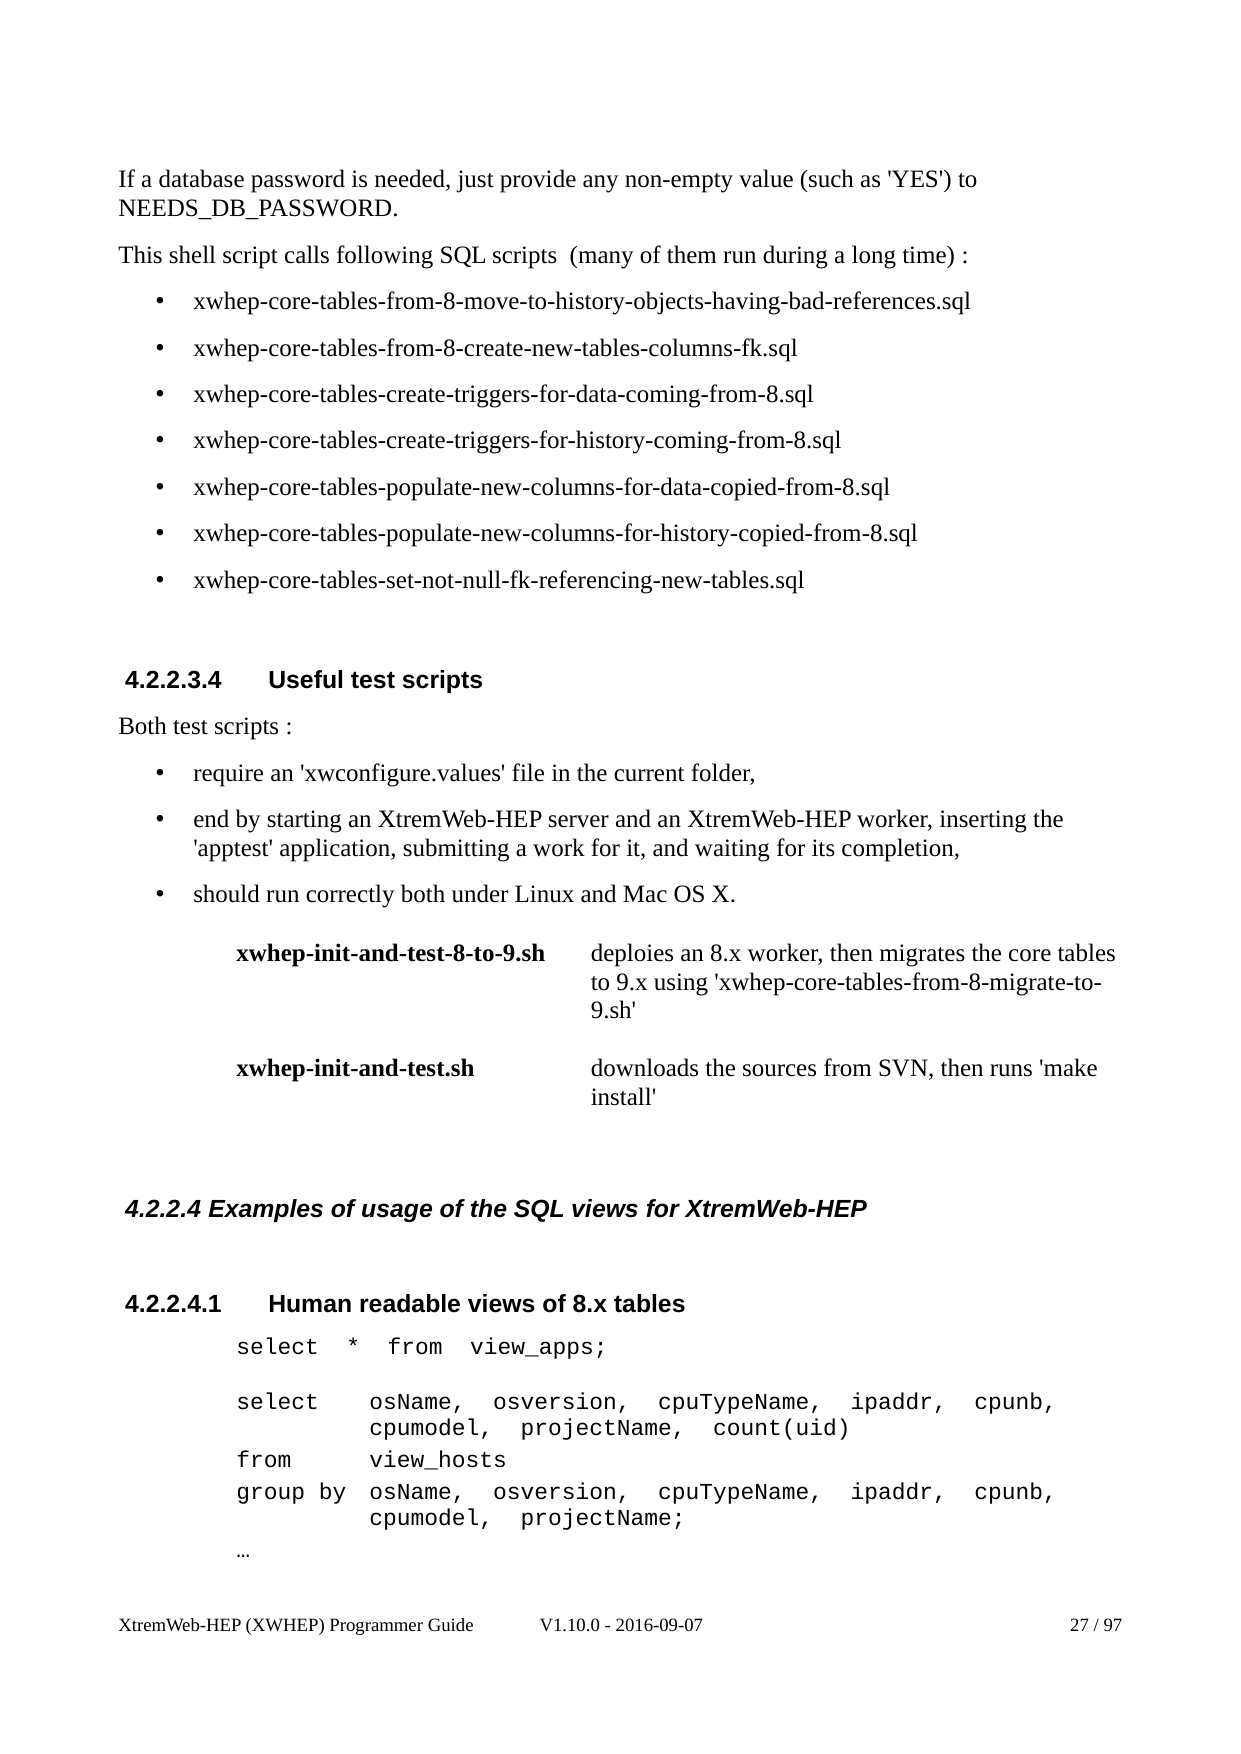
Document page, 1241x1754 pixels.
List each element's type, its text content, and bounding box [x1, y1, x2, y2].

list xwhep-core-tables-create-triggers-for-history-coming-from-8.sql [156, 426, 1122, 454]
list xwhep-core-tables-from-8-move-to-history-objects-having-bad-references.sql [156, 286, 1122, 315]
text This shell script calls following SQL scripts (many of them run during a long time) : [118, 240, 1122, 268]
text … [236, 1538, 1122, 1564]
list xwhep-core-tables-from-8-create-new-tables-columns-fk.sql [156, 333, 1122, 361]
text from view_hosts [236, 1448, 1122, 1474]
list should run correctly both under Linux and Mac OS X. [156, 879, 1122, 908]
text xwhep-init-and-test-8-to-9.sh deploies an 8.x worker, then migrates the core tables to 9.x using 'xwhep-core-tables-from-8-migrate-to-9.sh' [236, 938, 1122, 1024]
text If a database password is needed, just provide any non-empty value (such as 'YES') to NEEDS_DB_PASSWORD. [118, 164, 1122, 222]
list xwhep-core-tables-set-not-null-fk-referencing-new-tables.sql [156, 565, 1122, 594]
text select osName, osversion, cpuTypeName, ipaddr, cpunb, cpumodel, projectName, count(uid) [236, 1391, 1122, 1443]
text xwhep-init-and-test.sh downloads the sources from SVN, then runs 'make install' [236, 1053, 1122, 1111]
list xwhep-core-tables-create-triggers-for-data-coming-from-8.sql [156, 379, 1122, 408]
text Both test scripts : [118, 711, 1122, 740]
subtitle Useful test scripts [118, 665, 1122, 694]
text select * from view_apps; [236, 1335, 1122, 1361]
list xwhep-core-tables-populate-new-columns-for-data-copied-from-8.sql [156, 472, 1122, 501]
list require an 'xwconfigure.values' file in the current folder, [156, 758, 1122, 787]
subtitle Human readable views of 8.x tables [118, 1289, 1122, 1318]
list xwhep-core-tables-populate-new-columns-for-history-copied-from-8.sql [156, 518, 1122, 547]
subtitle Examples of usage of the SQL views for XtremWeb-HEP [118, 1194, 1122, 1223]
text group by osName, osversion, cpuTypeName, ipaddr, cpunb, cpumodel, projectName; [236, 1480, 1122, 1532]
list end by starting an XtremWeb-HEP server and an XtremWeb-HEP worker, inserting the 'apptest' application, submitting a work for it, and waiting for its completion, [156, 804, 1122, 862]
